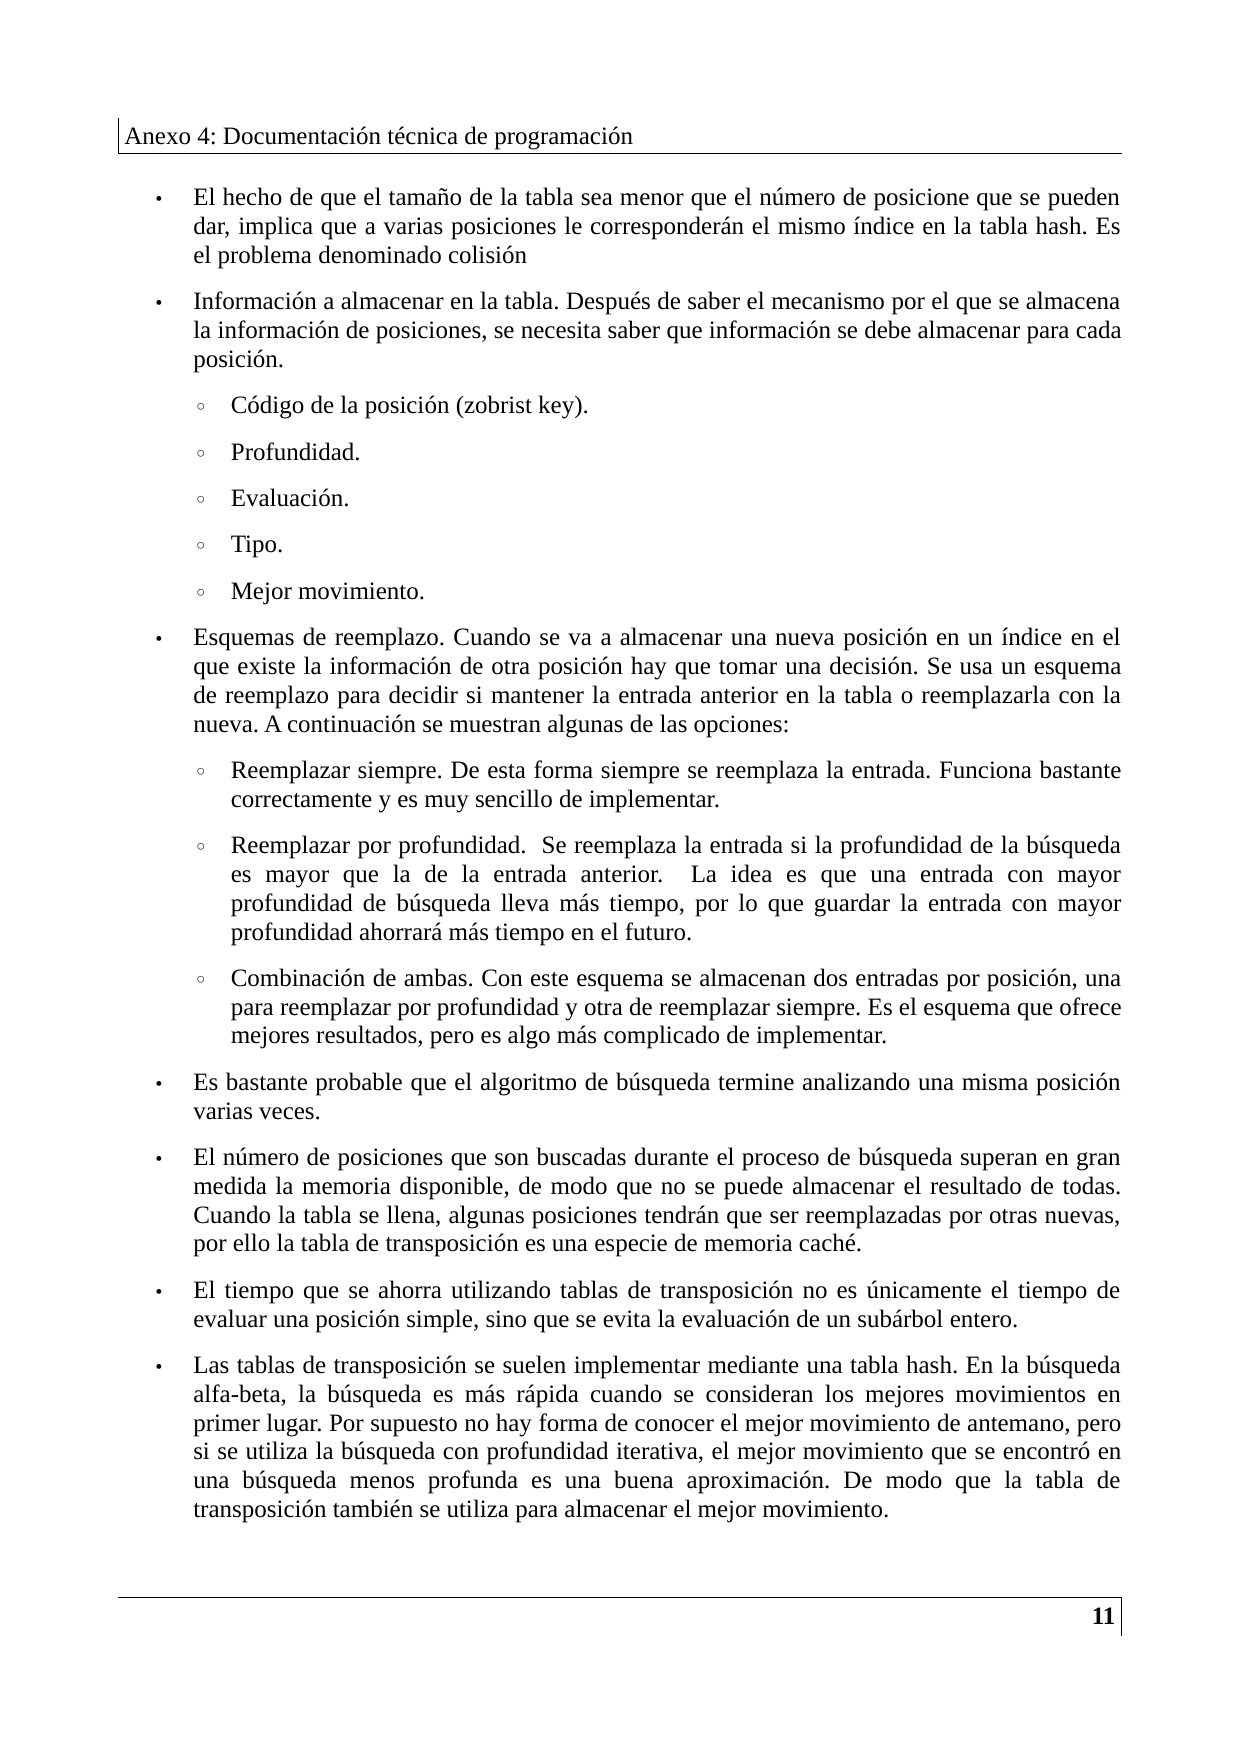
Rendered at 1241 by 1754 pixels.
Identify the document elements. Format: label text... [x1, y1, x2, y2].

list Es bastante probable que el algoritmo de búsqueda termine analizando una misma posición varias veces. [156, 1067, 1122, 1124]
list Combinación de ambas. Con este esquema se almacenan dos entradas por posición, una para reemplazar por profundidad y otra de reemplazar siempre. Es el esquema que ofrece mejores resultados, pero es algo más complicado de implementar. [193, 963, 1122, 1049]
list Código de la posición (zobrist key). [193, 390, 1122, 419]
list Las tablas de transposición se suelen implementar mediante una tabla hash. En la búsqueda alfa-beta, la búsqueda es más rápida cuando se consideran los mejores movimientos en primer lugar. Por supuesto no hay forma de conocer el mejor movimiento de antemano, pero si se utiliza la búsqueda con profundidad iterativa, el mejor movimiento que se encontró en una búsqueda menos profunda es una buena aproximación. De modo que la tabla de transposición también se utiliza para almacenar el mejor movimiento. [156, 1350, 1122, 1523]
list Mejor movimiento. [193, 576, 1122, 605]
list El tiempo que se ahorra utilizando tablas de transposición no es únicamente el tiempo de evaluar una posición simple, sino que se evita la evaluación de un subárbol entero. [156, 1275, 1122, 1332]
list Reemplazar por profundidad. Se reemplaza la entrada si la profundidad de la búsqueda es mayor que la de la entrada anterior. La idea es que una entrada con mayor profundidad de búsqueda lleva más tiempo, por lo que guardar la entrada con mayor profundidad ahorrará más tiempo en el futuro. [193, 830, 1122, 945]
list Tipo. [193, 529, 1122, 558]
list Reemplazar siempre. De esta forma siempre se reemplaza la entrada. Funciona bastante correctamente y es muy sencillo de implementar. [193, 755, 1122, 813]
list Esquemas de reemplazo. Cuando se va a almacenar una nueva posición en un índice en el que existe la información de otra posición hay que tomar una decisión. Se usa un esquema de reemplazo para decidir si mantener la entrada anterior en la tabla o reemplazarla con la nueva. A continuación se muestran algunas de las opciones: [156, 622, 1122, 737]
list Profundidad. [193, 437, 1122, 465]
list El número de posiciones que son buscadas durante el proceso de búsqueda superan en gran medida la memoria disponible, de modo que no se puede almacenar el resultado de todas. Cuando la tabla se llena, algunas posiciones tendrán que ser reemplazadas por otras nuevas, por ello la tabla de transposición es una especie de memoria caché. [156, 1142, 1122, 1257]
list El hecho de que el tamaño de la tabla sea menor que el número de posicione que se pueden dar, implica que a varias posiciones le corresponderán el mismo índice en la tabla hash. Es el problema denominado colisión [156, 182, 1122, 268]
list Evaluación. [193, 483, 1122, 512]
list Información a almacenar en la tabla. Después de saber el mecanismo por el que se almacena la información de posiciones, se necesita saber que información se debe almacenar para cada posición. [156, 286, 1122, 372]
